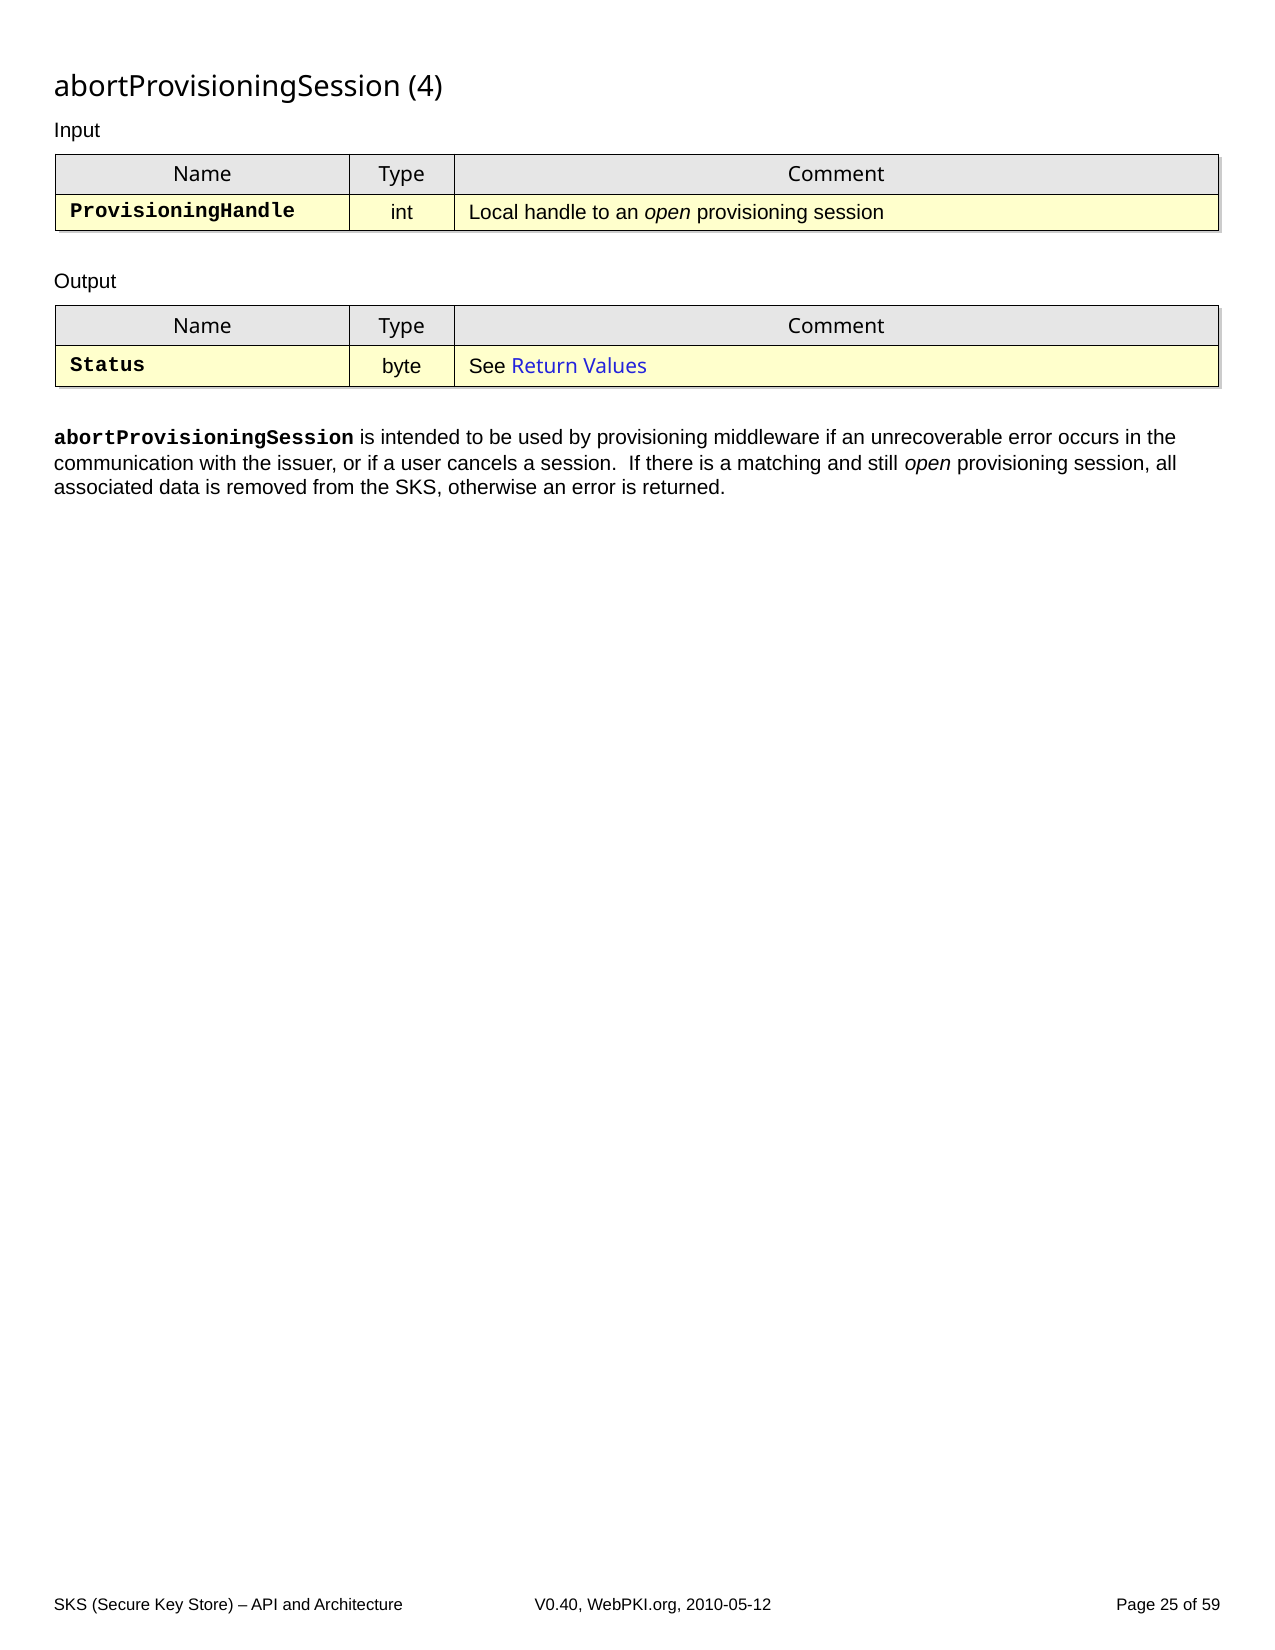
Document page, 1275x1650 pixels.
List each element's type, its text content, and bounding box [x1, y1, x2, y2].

subtitle abortProvisioningSession (4) [54, 66, 1221, 105]
table_header Name [56, 155, 349, 194]
text Output [54, 269, 1221, 293]
table_cell Local handle to an open provisioning session [455, 195, 1218, 230]
table_cell See Return Values [455, 346, 1218, 386]
text abortProvisioningSession is intended to be used by provisioning middleware if an unrecoverable error occurs in the communication with the issuer, or if a user cancels a session. If there is a matching and still open provisioning session, all associated data is removed from the SKS, otherwise an error is returned. [54, 425, 1221, 499]
table_header Type [350, 155, 454, 194]
table_cell byte [350, 346, 454, 386]
table_header Name [56, 306, 349, 345]
table_cell int [350, 195, 454, 230]
table_cell Status [56, 346, 349, 386]
table_header Comment [455, 306, 1218, 345]
table_header Comment [455, 155, 1218, 194]
table_cell ProvisioningHandle [56, 195, 349, 230]
table_header Type [350, 306, 454, 345]
text Input [54, 118, 1221, 142]
